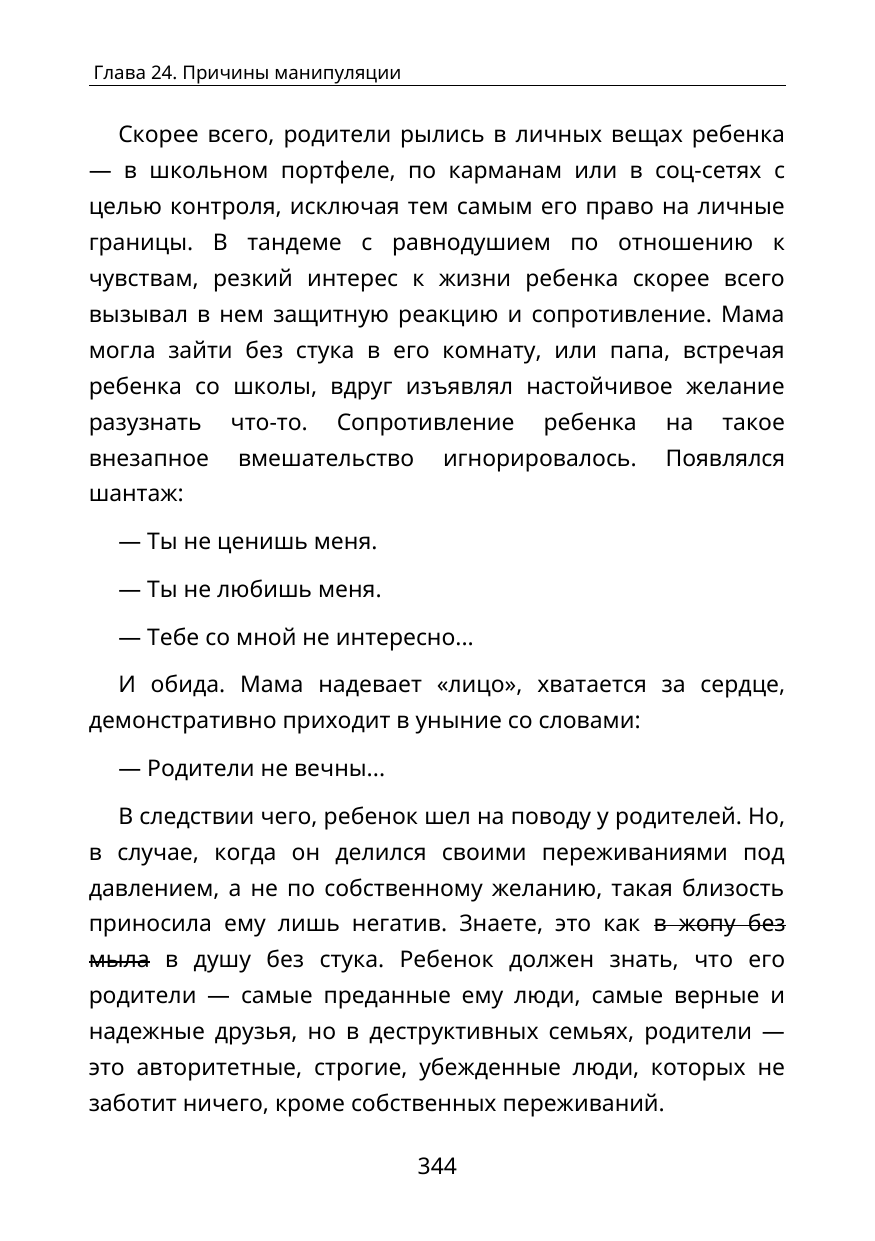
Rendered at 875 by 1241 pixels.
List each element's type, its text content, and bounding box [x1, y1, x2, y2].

text И обида. Мама надевает «лицо», хватается за сердце, демонстративно приходит в уныние со словами: [88, 668, 786, 735]
text Скорее всего, родители рылись в личных вещах ребенка — в школьном портфеле, по карманам или в соц-сетях с целью контроля, исключая тем самым его право на личные границы. В тандеме с равнодушием по отношению к чувствам, резкий интерес к жизни ребенка скорее всего вызывал в нем защитную реакцию и сопротивление. Мама могла зайти без стука в его комнату, или папа, встречая ребенка со школы, вдруг изъявлял настойчивое желание разузнать что-то. Сопротивление ребенка на такое внезапное вмешательство игнорировалось. Появлялся шантаж: [88, 118, 786, 509]
text — Тебе со мной не интересно... [88, 621, 786, 652]
text В следствии чего, ребенок шел на поводу у родителей. Но, в случае, когда он делился своими переживаниями под давлением, а не по собственному желанию, такая близость приносила ему лишь негатив. Знаете, это как в жопу без мыла в душу без стука. Ребенок должен знать, что его родители — самые преданные ему люди, самые верные и надежные друзья, но в деструктивных семьях, родители — это авторитетные, строгие, убежденные люди, которых не заботит ничего, кроме собственных переживаний. [88, 799, 786, 1118]
text — Родители не вечны... [88, 752, 786, 783]
text — Ты не ценишь меня. [88, 525, 786, 556]
text — Ты не любишь меня. [88, 573, 786, 604]
